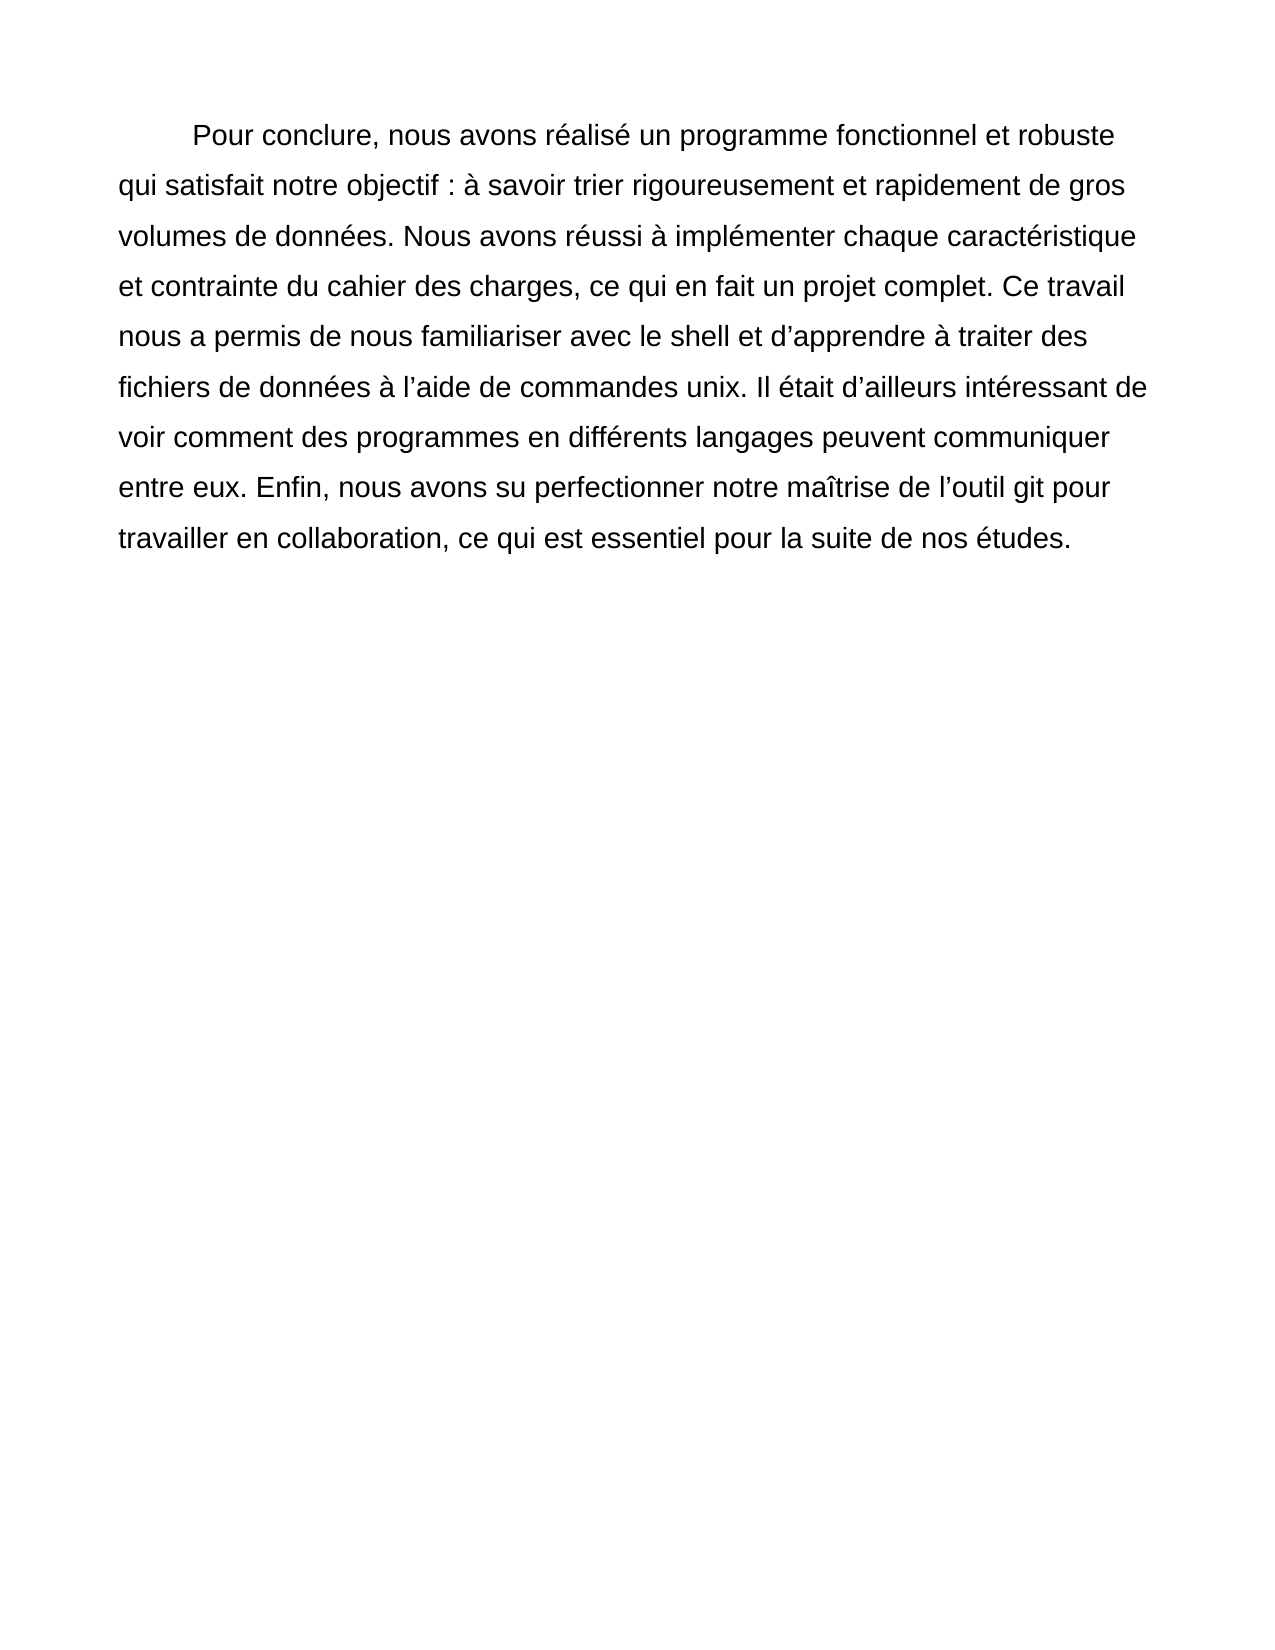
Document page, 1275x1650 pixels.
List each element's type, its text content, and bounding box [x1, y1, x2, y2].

text Pour conclure, nous avons réalisé un programme fonctionnel et robuste qui satisfait notre objectif : à savoir trier rigoureusement et rapidement de gros volumes de données. Nous avons réussi à implémenter chaque caractéristique et contrainte du cahier des charges, ce qui en fait un projet complet. Ce travail nous a permis de nous familiariser avec le shell et d’apprendre à traiter des fichiers de données à l’aide de commandes unix. Il était d’ailleurs intéressant de voir comment des programmes en différents langages peuvent communiquer entre eux. Enfin, nous avons su perfectionner notre maîtrise de l’outil git pour travailler en collaboration, ce qui est essentiel pour la suite de nos études. [118, 118, 1157, 554]
